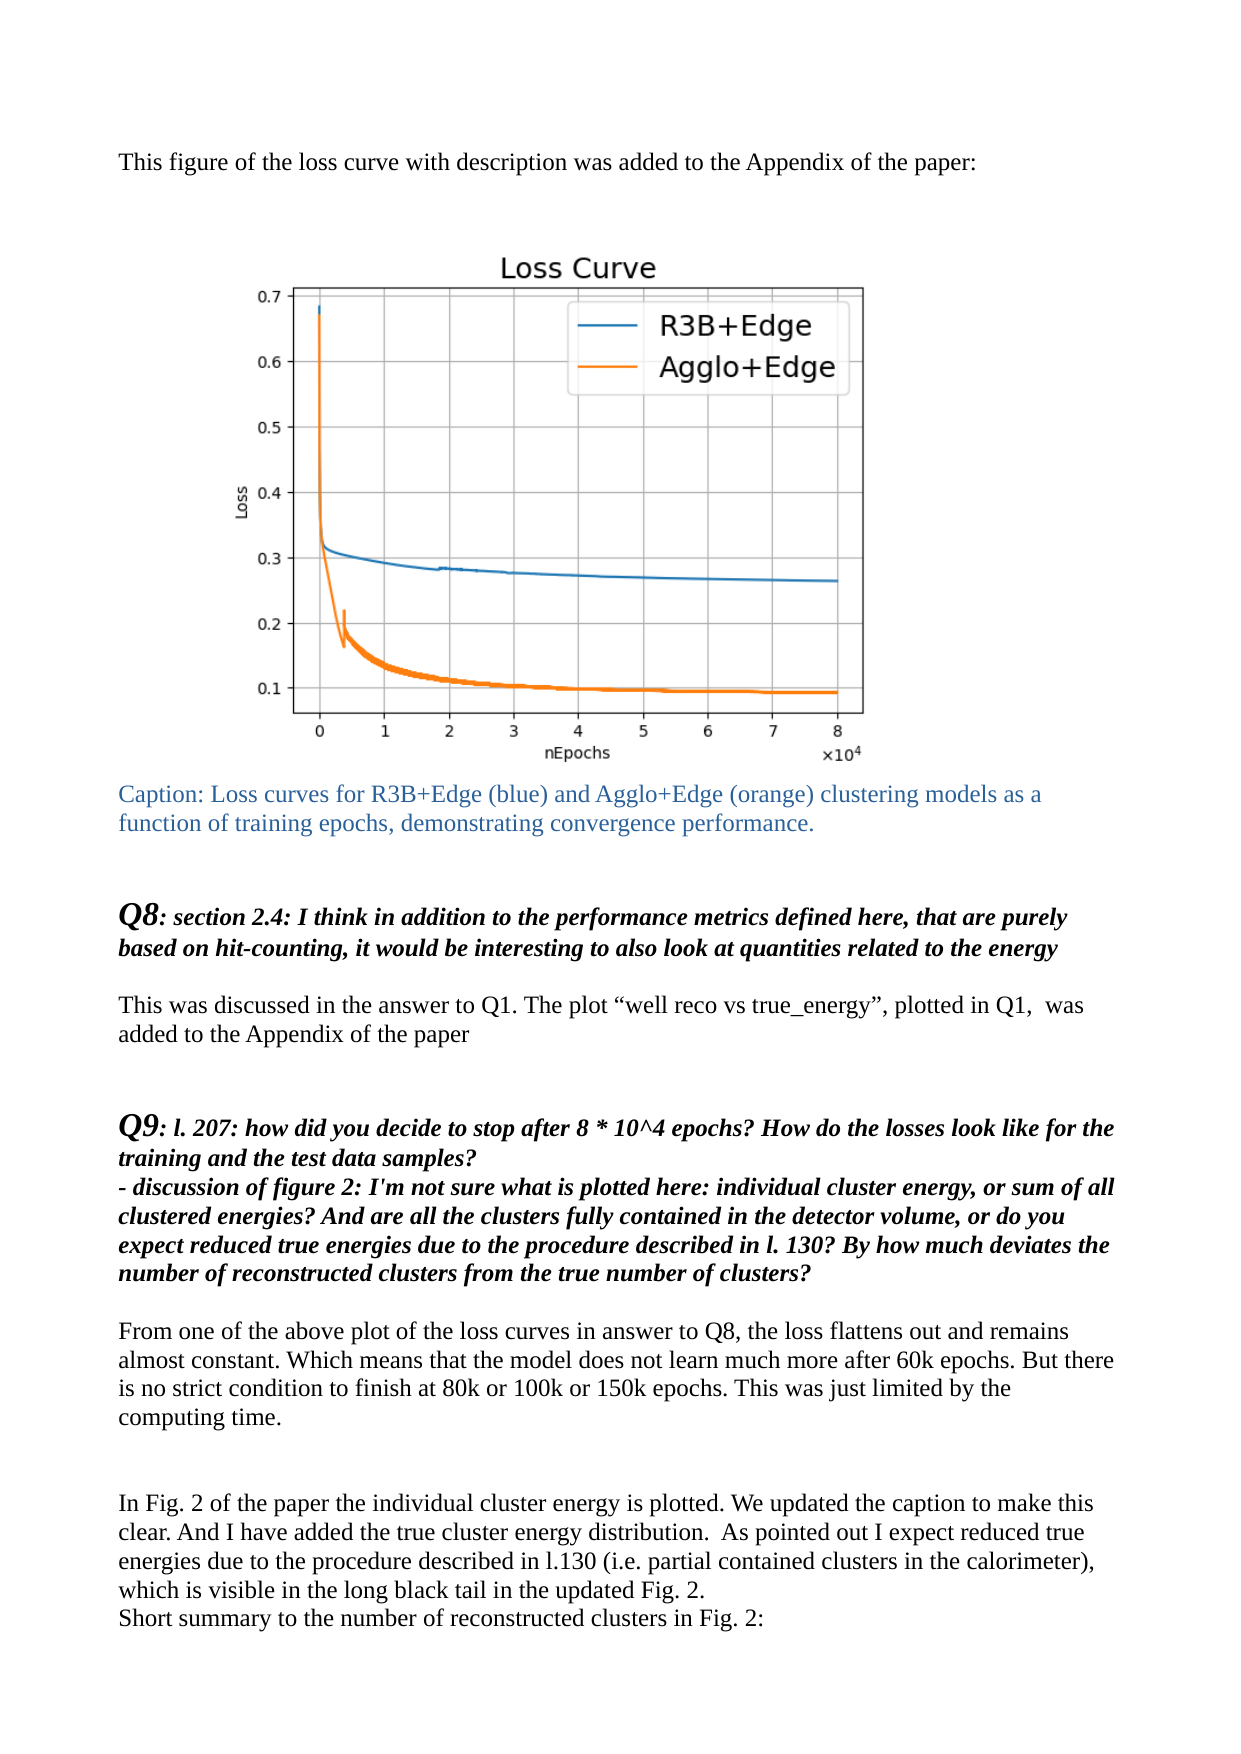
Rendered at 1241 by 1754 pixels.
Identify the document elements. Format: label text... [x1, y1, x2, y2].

text This figure of the loss curve with description was added to the Appendix of the paper: [118, 147, 1122, 176]
text Caption: Loss curves for R3B+Edge (blue) and Agglo+Edge (orange) clustering models as a function of training epochs, demonstrating convergence performance. [118, 779, 1122, 837]
text Short summary to the number of reconstructed clusters in Fig. 2: [118, 1603, 1122, 1632]
text In Fig. 2 of the paper the individual cluster energy is plotted. We updated the caption to make this clear. And I have added the true cluster energy distribution. As pointed out I expect reduced true energies due to the procedure described in l.130 (i.e. partial contained clusters in the calorimeter), which is visible in the long black tail in the updated Fig. 2. [118, 1488, 1122, 1603]
text - discussion of figure 2: I'm not sure what is plotted here: individual cluster energy, or sum of all clustered energies? And are all the clusters fully contained in the detector volume, or do you expect reduced true energies due to the procedure described in l. 130? By how much deviates the number of reconstructed clusters from the true number of clusters? [118, 1172, 1122, 1287]
text Q8: section 2.4: I think in addition to the performance metrics defined here, that are purely based on hit-counting, it would be interesting to also look at quantities related to the energy [118, 894, 1122, 961]
text This was discussed in the answer to Q1. The plot “well reco vs true_energy”, plotted in Q1, was added to the Appendix of the paper [118, 990, 1122, 1048]
text Q9: l. 207: how did you decide to stop after 8 * 10^4 epochs? How do the losses look like for the training and the test data samples? [118, 1105, 1122, 1172]
text From one of the above plot of the loss curves in answer to Q8, the loss flattens out and remains almost constant. Which means that the model does not learn much more after 60k epochs. But there is no strict condition to finish at 80k or 100k or 150k epochs. This was just limited by the computing time. [118, 1316, 1122, 1431]
picture [223, 245, 874, 777]
